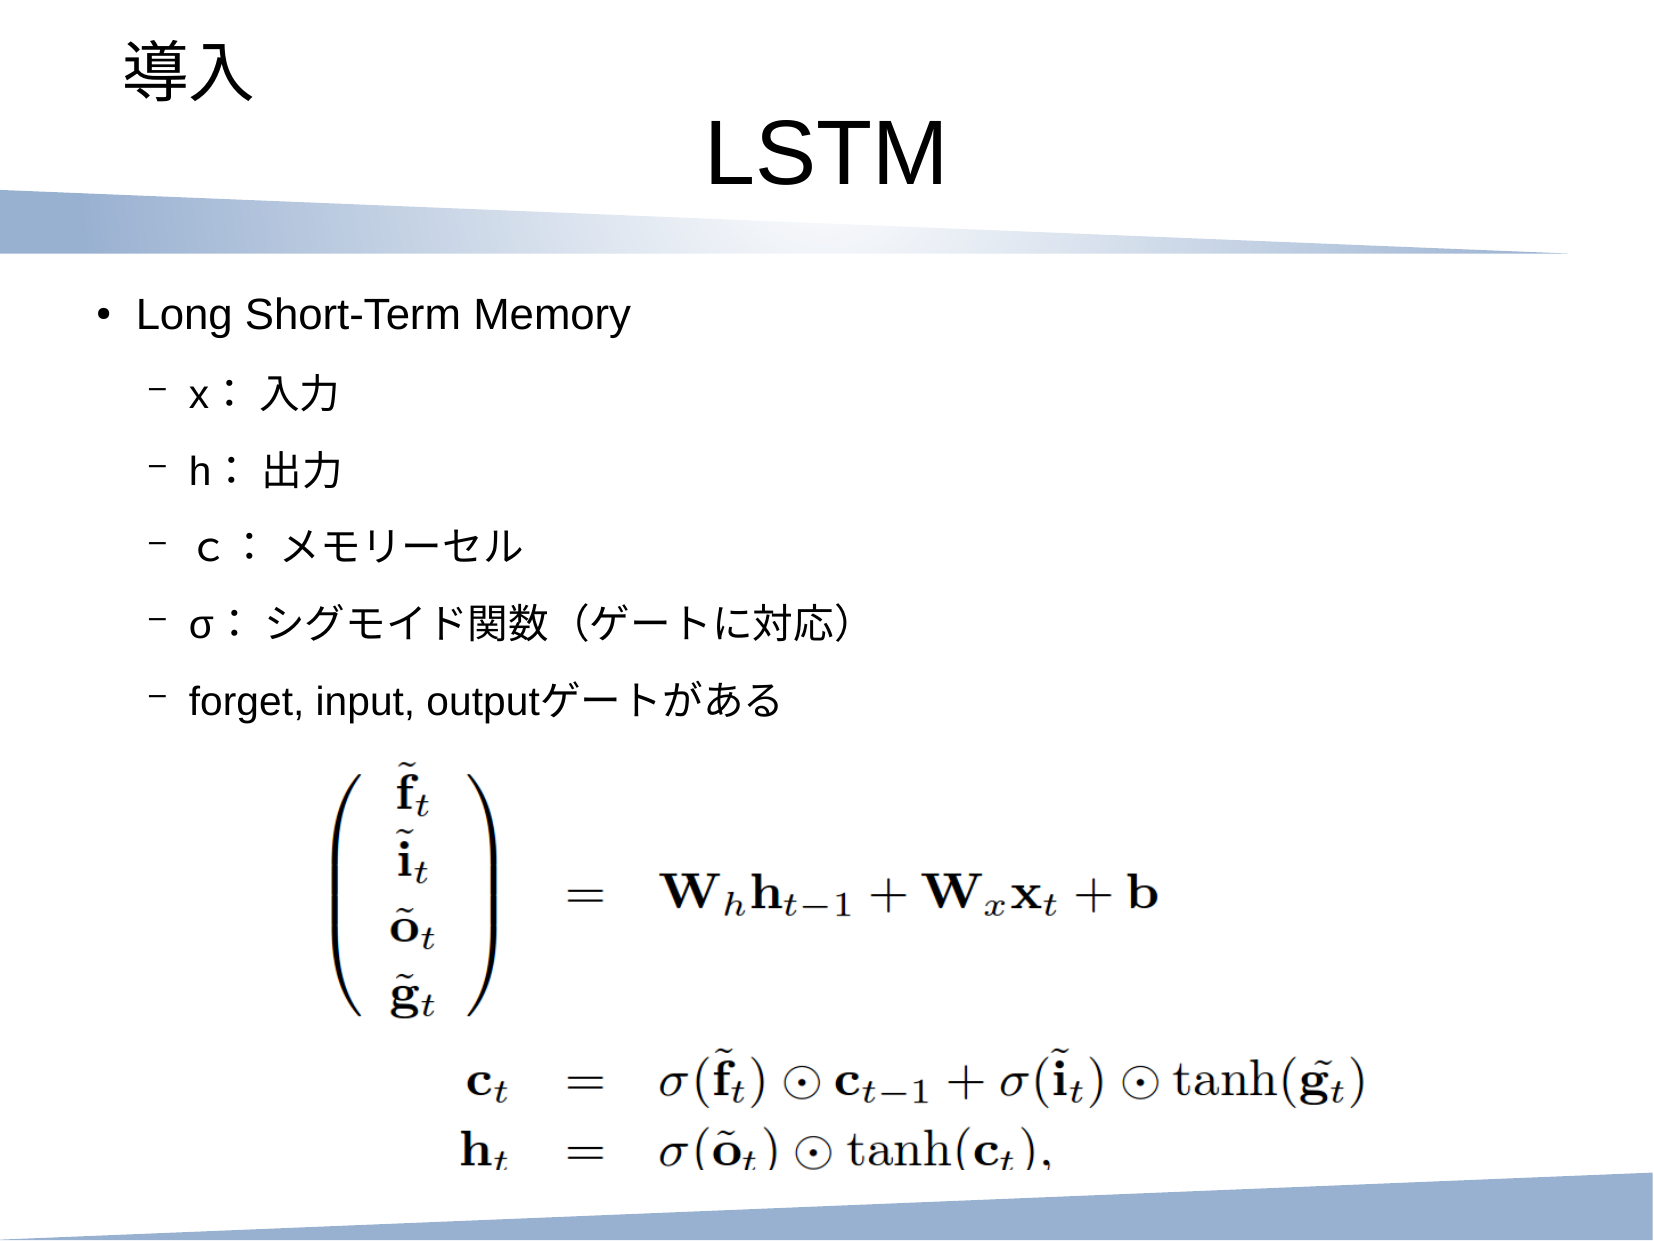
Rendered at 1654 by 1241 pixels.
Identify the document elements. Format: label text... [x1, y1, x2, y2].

title LSTM [82, 49, 1571, 257]
picture [225, 736, 1429, 1170]
title 導入 [0, 11, 390, 123]
list Long Short-Term Memory x： 入力 h： 出力 ｃ： メモリーセル σ： シグモイド関数（ゲートに対応） forget, input, outputゲートがある [82, 290, 1571, 733]
